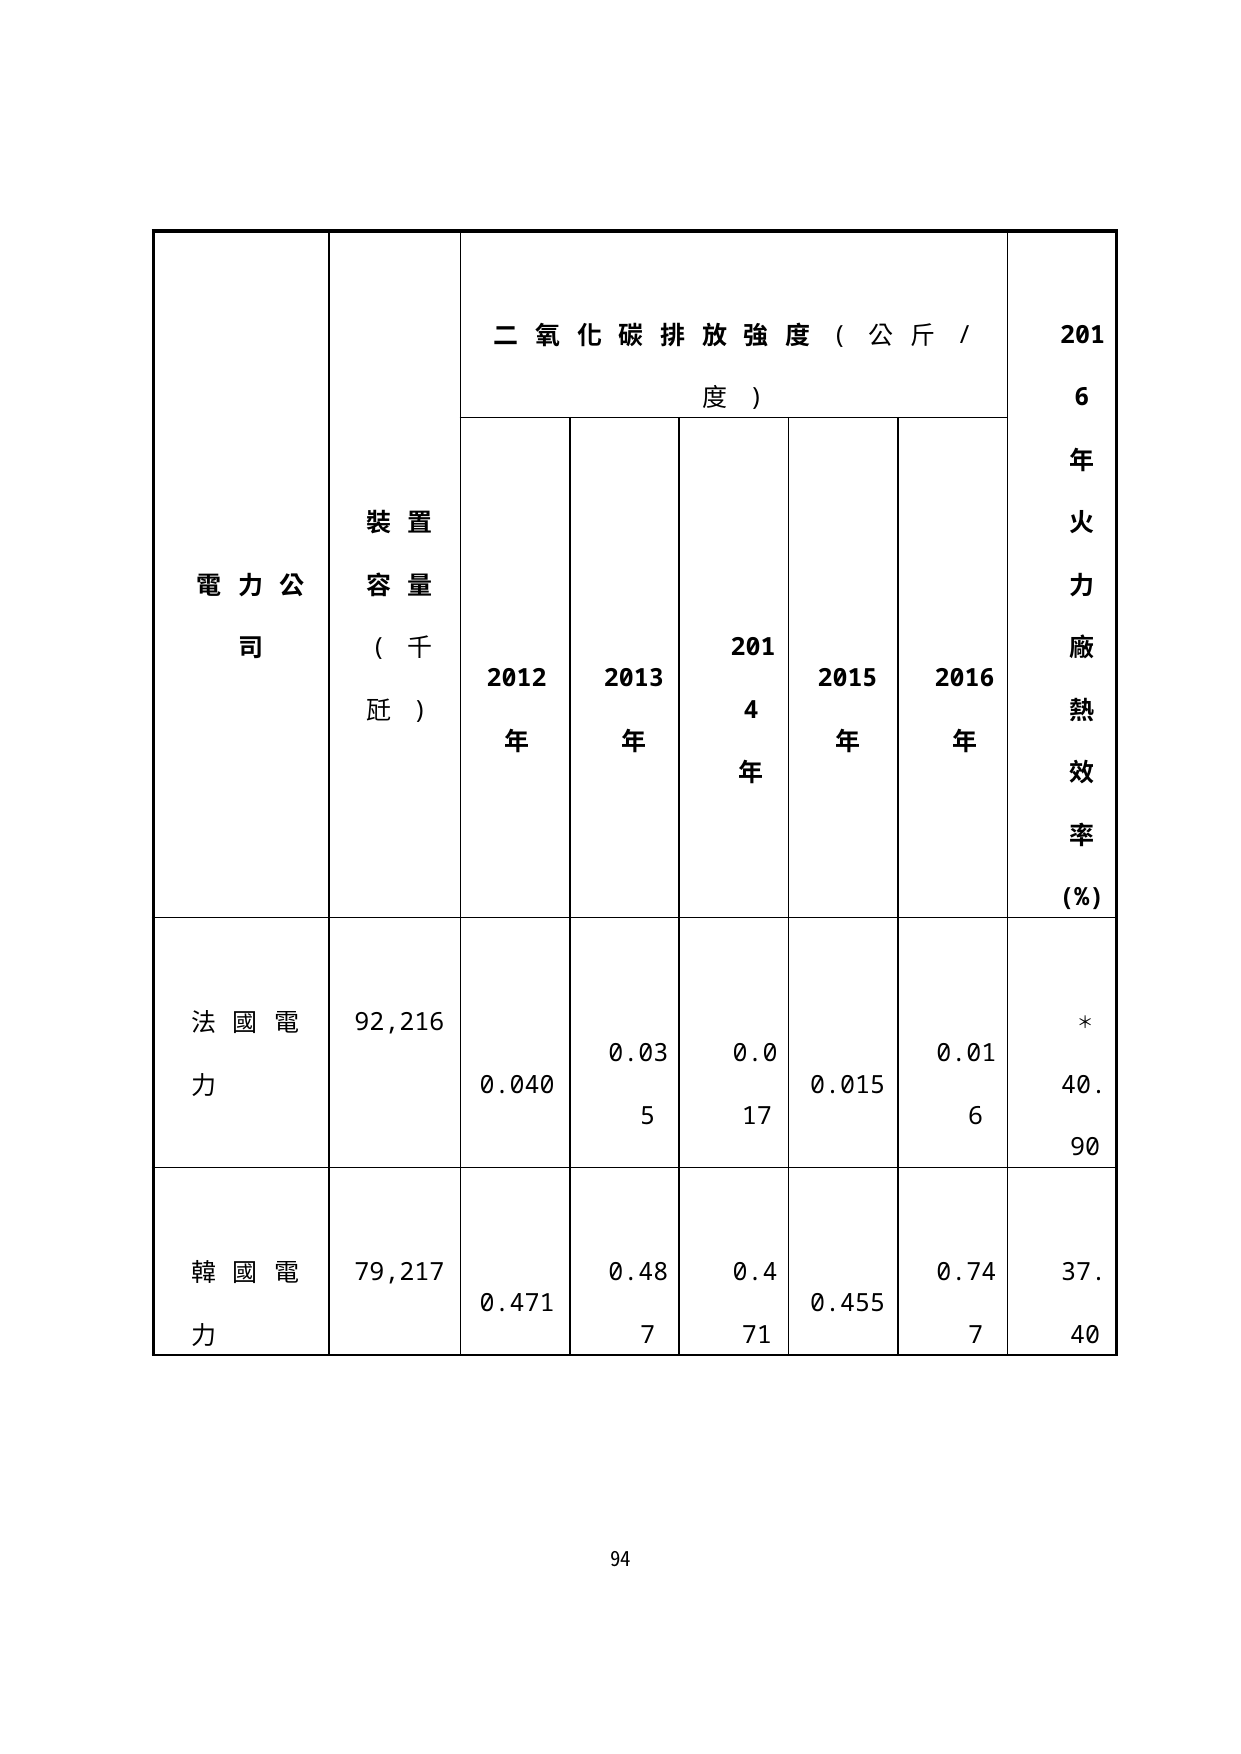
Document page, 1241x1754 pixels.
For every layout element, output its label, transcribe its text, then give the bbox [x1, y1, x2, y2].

table_cell 0.747 [899, 1168, 1007, 1354]
table_cell 79,217 [330, 1168, 460, 1354]
table_header 裝置容量 (千瓩) [330, 233, 460, 917]
table_cell 2015年 [789, 418, 897, 917]
table_header 二氧化碳排放強度(公斤/度) [461, 233, 1007, 417]
table_cell 0.471 [680, 1168, 788, 1354]
table_cell 2016年 [899, 418, 1007, 917]
table_cell 0.035 [571, 918, 678, 1167]
table_cell 0.487 [571, 1168, 678, 1354]
table_cell 韓國電力 [155, 1168, 328, 1354]
table_cell 0.455 [789, 1168, 897, 1354]
table_cell 92,216 [330, 918, 460, 1167]
table_cell ＊40.90 [1008, 918, 1115, 1167]
table_header 電力公司 [155, 233, 328, 917]
table_cell 0.017 [680, 918, 788, 1167]
table_cell 37.40 [1008, 1168, 1115, 1354]
table_header 2016年火力廠熱效率 (%) [1008, 233, 1115, 917]
table_cell 2013年 [571, 418, 678, 917]
table_cell 2014年 [680, 418, 788, 917]
table_cell 0.471 [461, 1168, 569, 1354]
table_cell 0.015 [789, 918, 897, 1167]
table_cell 0.016 [899, 918, 1007, 1167]
table_cell 法國電力 [155, 918, 328, 1167]
table_cell 2012年 [461, 418, 569, 917]
table_cell 0.040 [461, 918, 569, 1167]
